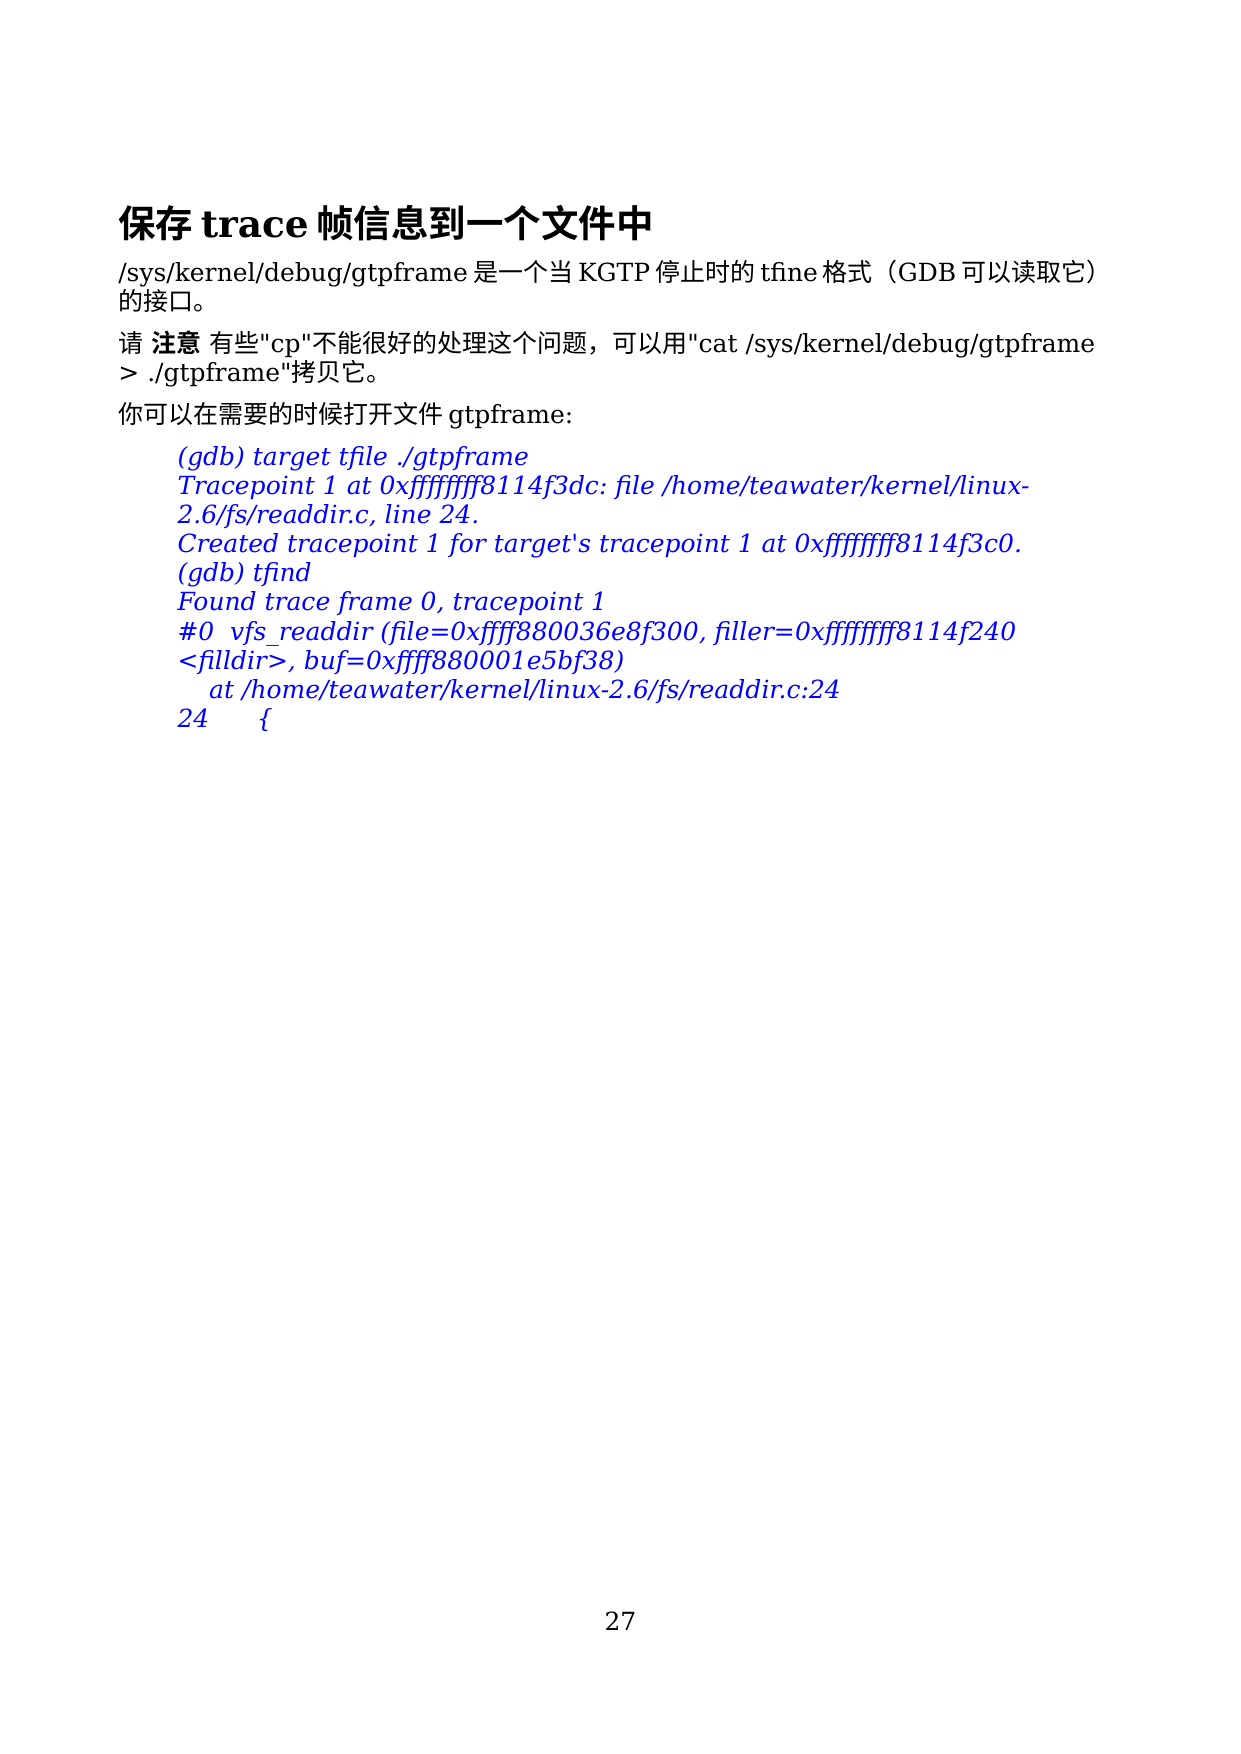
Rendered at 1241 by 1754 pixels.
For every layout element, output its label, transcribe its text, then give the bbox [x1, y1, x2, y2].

text 你可以在需要的时候打开文件gtpframe: [118, 400, 1122, 429]
text Found trace frame 0, tracepoint 1 [177, 587, 1063, 617]
text Created tracepoint 1 for target's tracepoint 1 at 0xffffffff8114f3c0. [177, 529, 1063, 558]
subtitle 保存trace帧信息到一个文件中 [118, 202, 1122, 246]
text (gdb) target tfile ./gtpframe [177, 442, 1063, 471]
text 请 注意 有些"cp"不能很好的处理这个问题，可以用"cat /sys/kernel/debug/gtpframe > ./gtpframe"拷贝它。 [118, 329, 1122, 387]
text Tracepoint 1 at 0xffffffff8114f3dc: file /home/teawater/kernel/linux-2.6/fs/readdir.c, line 24. [177, 471, 1063, 529]
text #0 vfs_readdir (file=0xffff880036e8f300, filler=0xffffffff8114f240 <filldir>, buf=0xffff880001e5bf38) [177, 617, 1063, 675]
text 24 { [177, 704, 1063, 733]
text /sys/kernel/debug/gtpframe是一个当KGTP停止时的tfine格式（GDB可以读取它）的接口。 [118, 258, 1122, 317]
text at /home/teawater/kernel/linux-2.6/fs/readdir.c:24 [177, 675, 1063, 704]
text (gdb) tfind [177, 558, 1063, 587]
